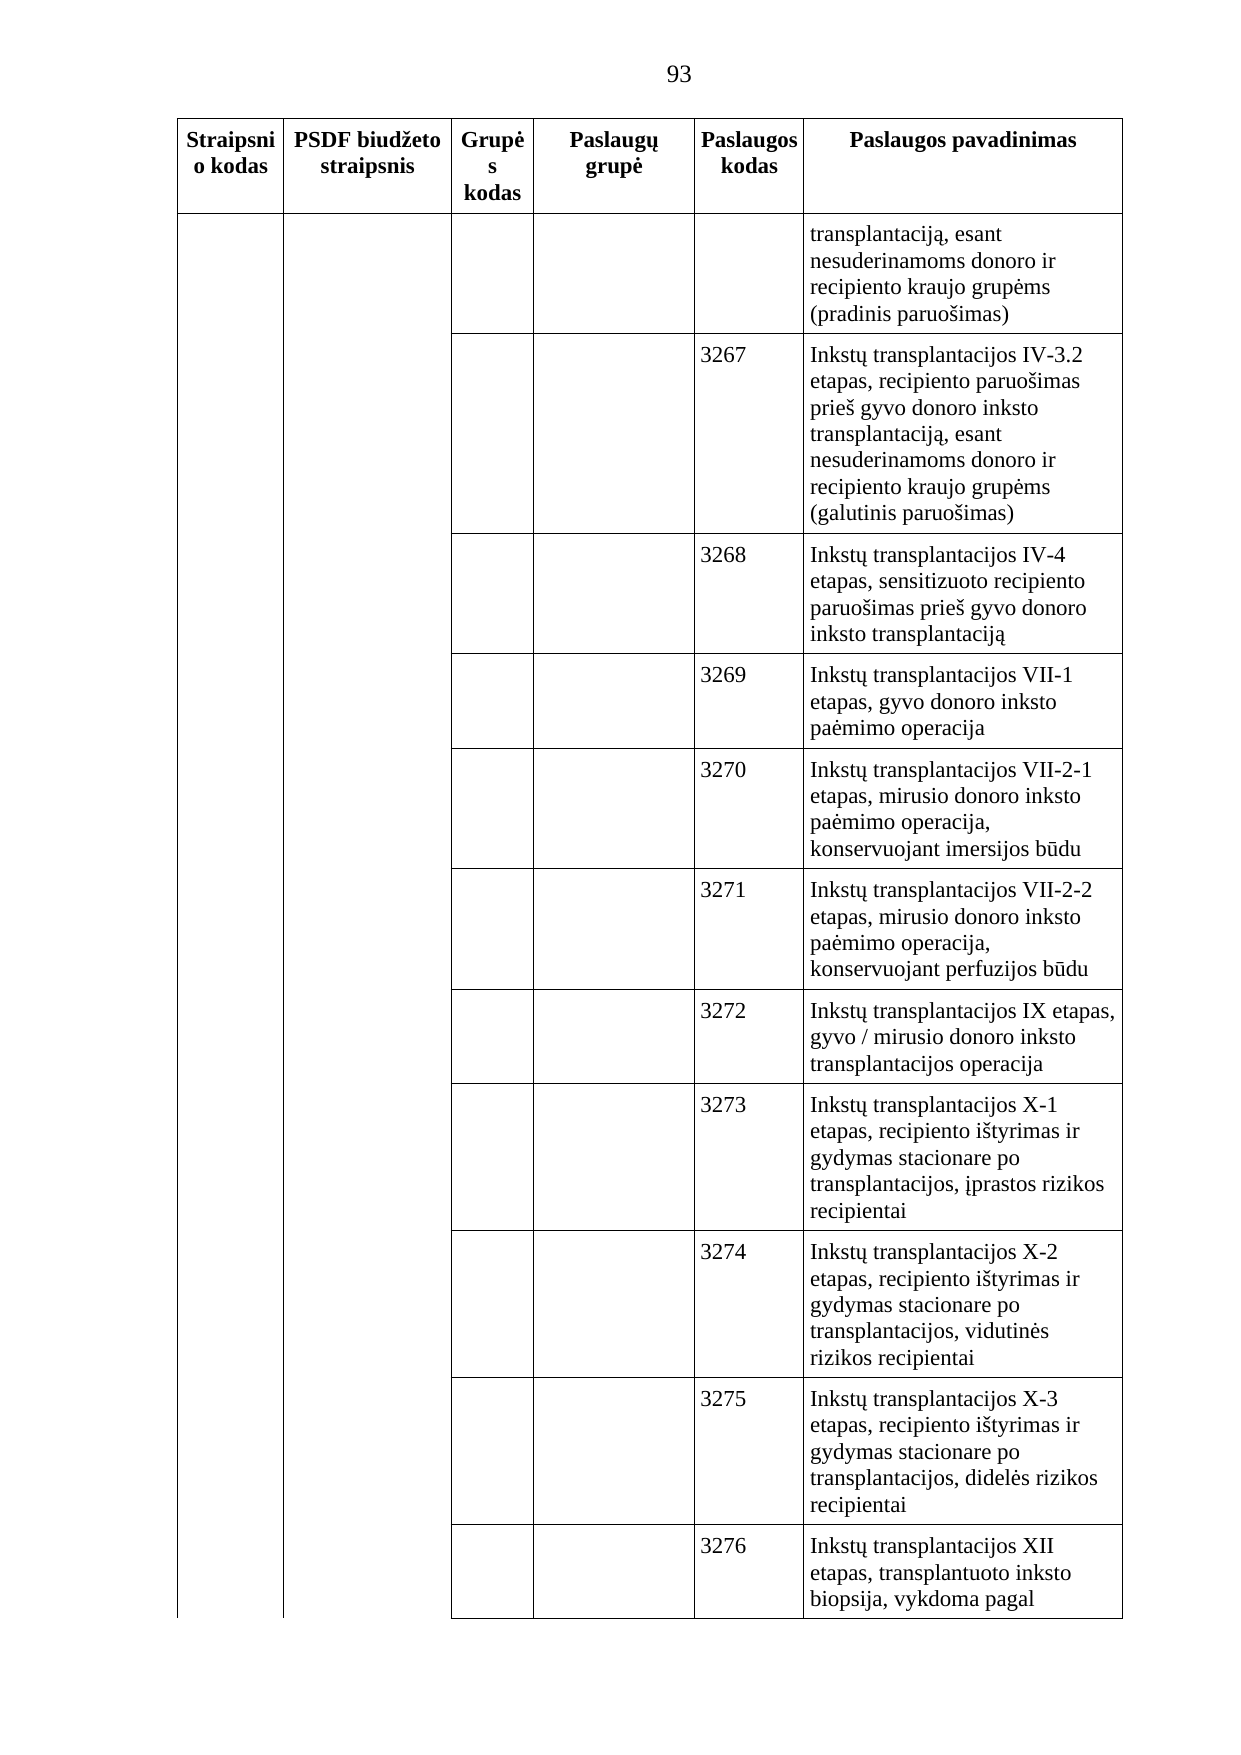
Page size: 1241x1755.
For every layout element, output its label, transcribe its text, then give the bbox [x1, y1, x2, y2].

table_cell [452, 1378, 533, 1524]
table_cell [178, 533, 283, 653]
table_cell [178, 748, 283, 868]
table_cell [534, 654, 694, 748]
table_cell [534, 1084, 694, 1230]
table_cell [284, 1230, 451, 1377]
table_cell Inkstų transplantacijos X-2 etapas, recipiento ištyrimas ir gydymas stacionare po transplantacijos, vidutinės rizikos recipientai [804, 1231, 1122, 1377]
table_cell [452, 214, 533, 333]
table_header Grupės kodas [452, 119, 533, 212]
table_cell [178, 868, 283, 989]
table_cell 3273 [695, 1084, 803, 1230]
table_cell [284, 1524, 451, 1618]
table_cell [284, 533, 451, 653]
table_cell 3267 [695, 334, 803, 533]
table_cell [452, 990, 533, 1083]
table_cell Inkstų transplantacijos X-1 etapas, recipiento ištyrimas ir gydymas stacionare po transplantacijos, įprastos rizikos recipientai [804, 1084, 1122, 1230]
table_cell 3271 [695, 869, 803, 989]
table_cell [452, 334, 533, 533]
table_header Paslaugų grupė [534, 119, 694, 212]
table_cell [178, 1230, 283, 1377]
table_cell 3276 [695, 1525, 803, 1618]
table_cell [178, 214, 283, 333]
table_cell [452, 869, 533, 989]
table_header Paslaugos pavadinimas [804, 119, 1122, 212]
table_cell [284, 653, 451, 748]
table_cell Inkstų transplantacijos XII etapas, transplantuoto inksto biopsija, vykdoma pagal [804, 1525, 1122, 1618]
table_cell [284, 214, 451, 333]
table_cell [178, 333, 283, 533]
table_cell [284, 868, 451, 989]
table_cell 3268 [695, 534, 803, 653]
table_cell [534, 534, 694, 653]
table_cell [452, 654, 533, 748]
table_cell [178, 1524, 283, 1618]
table_cell [534, 869, 694, 989]
table_cell [452, 534, 533, 653]
table_cell [284, 989, 451, 1083]
table_cell 3270 [695, 749, 803, 868]
table_cell Inkstų transplantacijos IX etapas, gyvo / mirusio donoro inksto transplantacijos operacija [804, 990, 1122, 1083]
table_cell transplantaciją, esant nesuderinamoms donoro ir recipiento kraujo grupėms (pradinis paruošimas) [804, 214, 1122, 333]
table_cell [178, 989, 283, 1083]
table_cell [534, 334, 694, 533]
table_cell [534, 1525, 694, 1618]
table_cell [452, 749, 533, 868]
table_cell 3269 [695, 654, 803, 748]
table_cell Inkstų transplantacijos VII-2-1 etapas, mirusio donoro inksto paėmimo operacija, konservuojant imersijos būdu [804, 749, 1122, 868]
table_cell [452, 1231, 533, 1377]
table_cell [178, 653, 283, 748]
table_cell [534, 749, 694, 868]
table_cell [284, 1083, 451, 1230]
table_cell 3272 [695, 990, 803, 1083]
table_cell [452, 1525, 533, 1618]
table_header Paslaugos kodas [695, 119, 803, 212]
table_cell [178, 1377, 283, 1524]
table_cell [534, 990, 694, 1083]
table_cell 3274 [695, 1231, 803, 1377]
table_cell [284, 748, 451, 868]
table_cell [178, 1083, 283, 1230]
table_header PSDF biudžeto straipsnis [284, 119, 451, 212]
table_cell [534, 1231, 694, 1377]
table_cell Inkstų transplantacijos IV-4 etapas, sensitizuoto recipiento paruošimas prieš gyvo donoro inksto transplantaciją [804, 534, 1122, 653]
table_cell Inkstų transplantacijos IV-3.2 etapas, recipiento paruošimas prieš gyvo donoro inksto transplantaciją, esant nesuderinamoms donoro ir recipiento kraujo grupėms (galutinis paruošimas) [804, 334, 1122, 533]
table_cell [284, 333, 451, 533]
table_cell 3275 [695, 1378, 803, 1524]
table_cell Inkstų transplantacijos X-3 etapas, recipiento ištyrimas ir gydymas stacionare po transplantacijos, didelės rizikos recipientai [804, 1378, 1122, 1524]
table_header Straipsnio kodas [178, 119, 283, 212]
table_cell Inkstų transplantacijos VII-2-2 etapas, mirusio donoro inksto paėmimo operacija, konservuojant perfuzijos būdu [804, 869, 1122, 989]
table_cell [695, 214, 803, 333]
table_cell [534, 214, 694, 333]
table_cell [284, 1377, 451, 1524]
table_cell [452, 1084, 533, 1230]
table_cell [534, 1378, 694, 1524]
table_cell Inkstų transplantacijos VII-1 etapas, gyvo donoro inksto paėmimo operacija [804, 654, 1122, 748]
